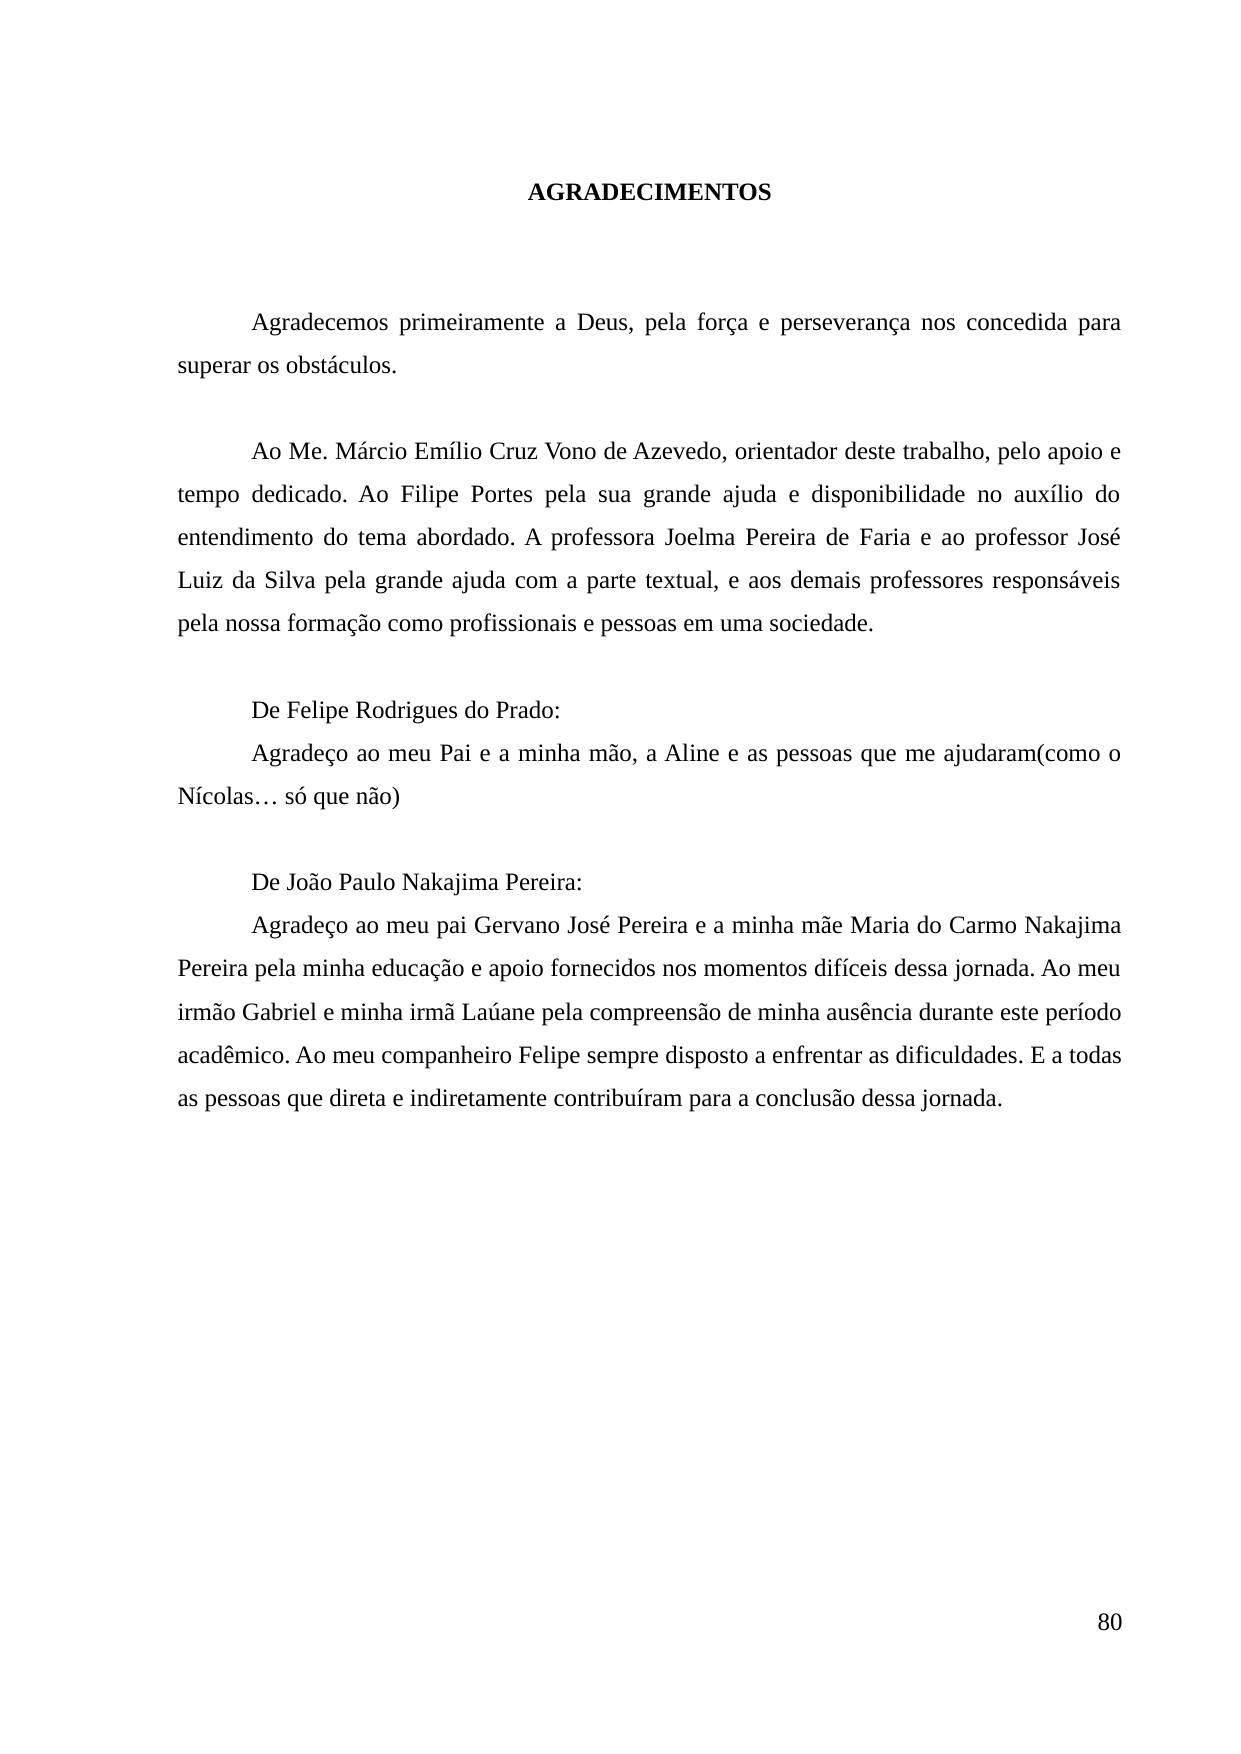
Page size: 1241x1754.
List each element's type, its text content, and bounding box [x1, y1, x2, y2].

text De João Paulo Nakajima Pereira: [177, 867, 1122, 896]
text Agradeço ao meu pai Gervano José Pereira e a minha mãe Maria do Carmo Nakajima Pereira pela minha educação e apoio fornecidos nos momentos difíceis dessa jornada. Ao meu irmão Gabriel e minha irmã Laúane pela compreensão de minha ausência durante este período acadêmico. Ao meu companheiro Felipe sempre disposto a enfrentar as dificuldades. E a todas as pessoas que direta e indiretamente contribuíram para a conclusão dessa jornada. [177, 910, 1122, 1112]
subtitle AGRADECIMENTOS [177, 177, 1122, 206]
text De Felipe Rodrigues do Prado: [177, 695, 1122, 723]
text Agradeço ao meu Pai e a minha mão, a Aline e as pessoas que me ajudaram(como o Nícolas… só que não) [177, 738, 1122, 810]
text Ao Me. Márcio Emílio Cruz Vono de Azevedo, orientador deste trabalho, pelo apoio e tempo dedicado. Ao Filipe Portes pela sua grande ajuda e disponibilidade no auxílio do entendimento do tema abordado. A professora Joelma Pereira de Faria e ao professor José Luiz da Silva pela grande ajuda com a parte textual, e aos demais professores responsáveis pela nossa formação como profissionais e pessoas em uma sociedade. [177, 436, 1122, 637]
text Agradecemos primeiramente a Deus, pela força e perseverança nos concedida para superar os obstáculos. [177, 307, 1122, 378]
